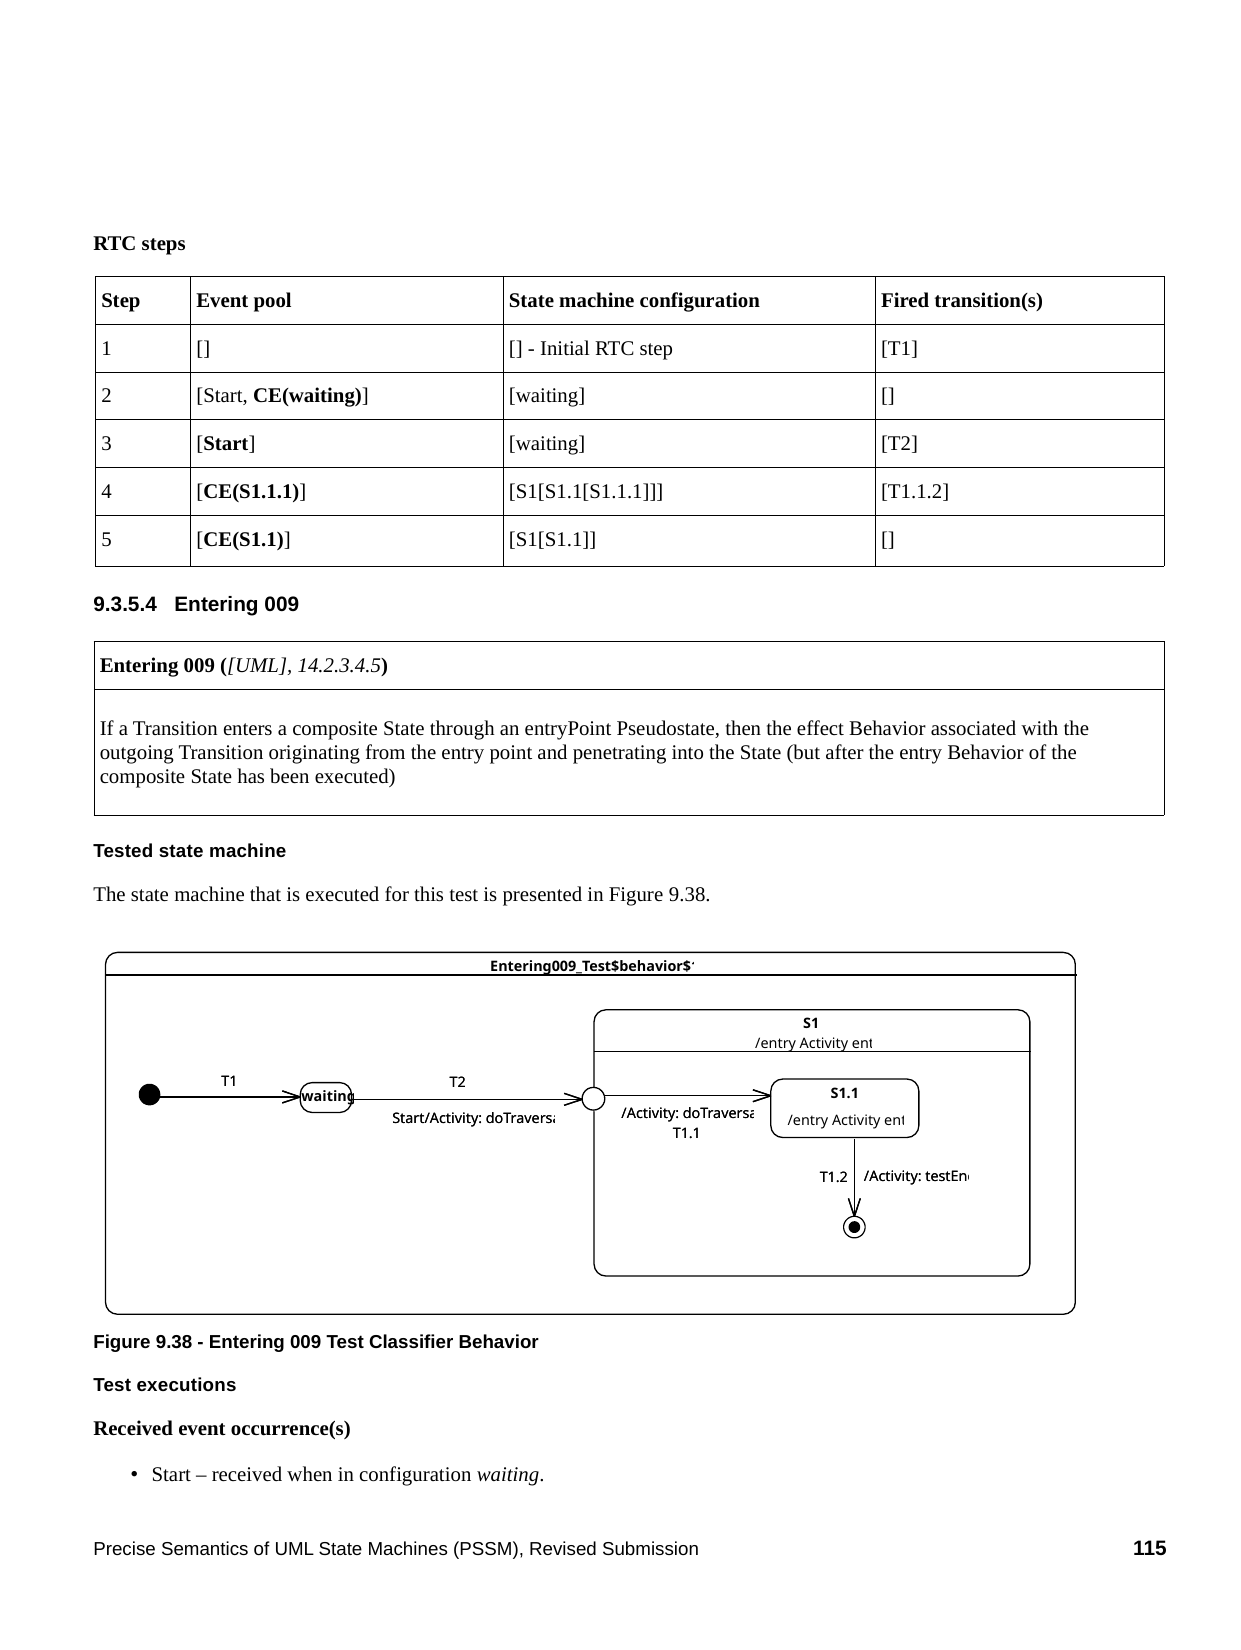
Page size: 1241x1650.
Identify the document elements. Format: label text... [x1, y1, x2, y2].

table_cell [] [191, 325, 503, 372]
subtitle Entering 009 [93, 591, 1164, 616]
text Received event occurrence(s) [93, 1416, 1164, 1440]
table_cell [waiting] [504, 420, 875, 467]
table_cell [Start, CE(waiting)] [191, 373, 503, 419]
table_cell 2 [96, 373, 190, 419]
table_cell [T2] [876, 420, 1164, 467]
table_cell 3 [96, 420, 190, 467]
table_cell [] [876, 373, 1164, 419]
text RTC steps [93, 231, 1164, 255]
table_header Entering 009 ([UML], 14.2.3.4.5) [95, 642, 1164, 689]
table_cell [CE(S1.1.1)] [191, 468, 503, 515]
subtitle Tested state machine [93, 840, 1164, 861]
table_cell If a Transition enters a composite State through an entryPoint Pseudostate, then the effect Behavior associated with the outgoing Transition originating from the entry point and penetrating into the State (but after the entry Behavior of the composite State has been executed) [95, 690, 1164, 814]
table_header Event pool [191, 277, 503, 324]
list Start – received when in configuration waiting. [131, 1461, 1164, 1486]
table_header Step [96, 277, 190, 324]
table_cell 4 [96, 468, 190, 515]
table_cell 5 [96, 516, 190, 566]
text Figure 9.38 - Entering 009 Test Classifier Behavior [93, 940, 1089, 1353]
table_cell [] - Initial RTC step [504, 325, 875, 372]
subtitle Test executions [93, 927, 1164, 1395]
table_cell [CE(S1.1)] [191, 516, 503, 566]
table_cell 1 [96, 325, 190, 372]
table_header State machine configuration [504, 277, 875, 324]
table_cell [S1[S1.1[S1.1.1]]] [504, 468, 875, 515]
text The state machine that is executed for this test is presented in Figure 9.38. [93, 882, 1164, 906]
table_cell [] [876, 516, 1164, 566]
table_cell [T1.1.2] [876, 468, 1164, 515]
table_cell [waiting] [504, 373, 875, 419]
table_cell [S1[S1.1]] [504, 516, 875, 566]
table_cell [T1] [876, 325, 1164, 372]
table_header Fired transition(s) [876, 277, 1164, 324]
table_cell [Start] [191, 420, 503, 467]
